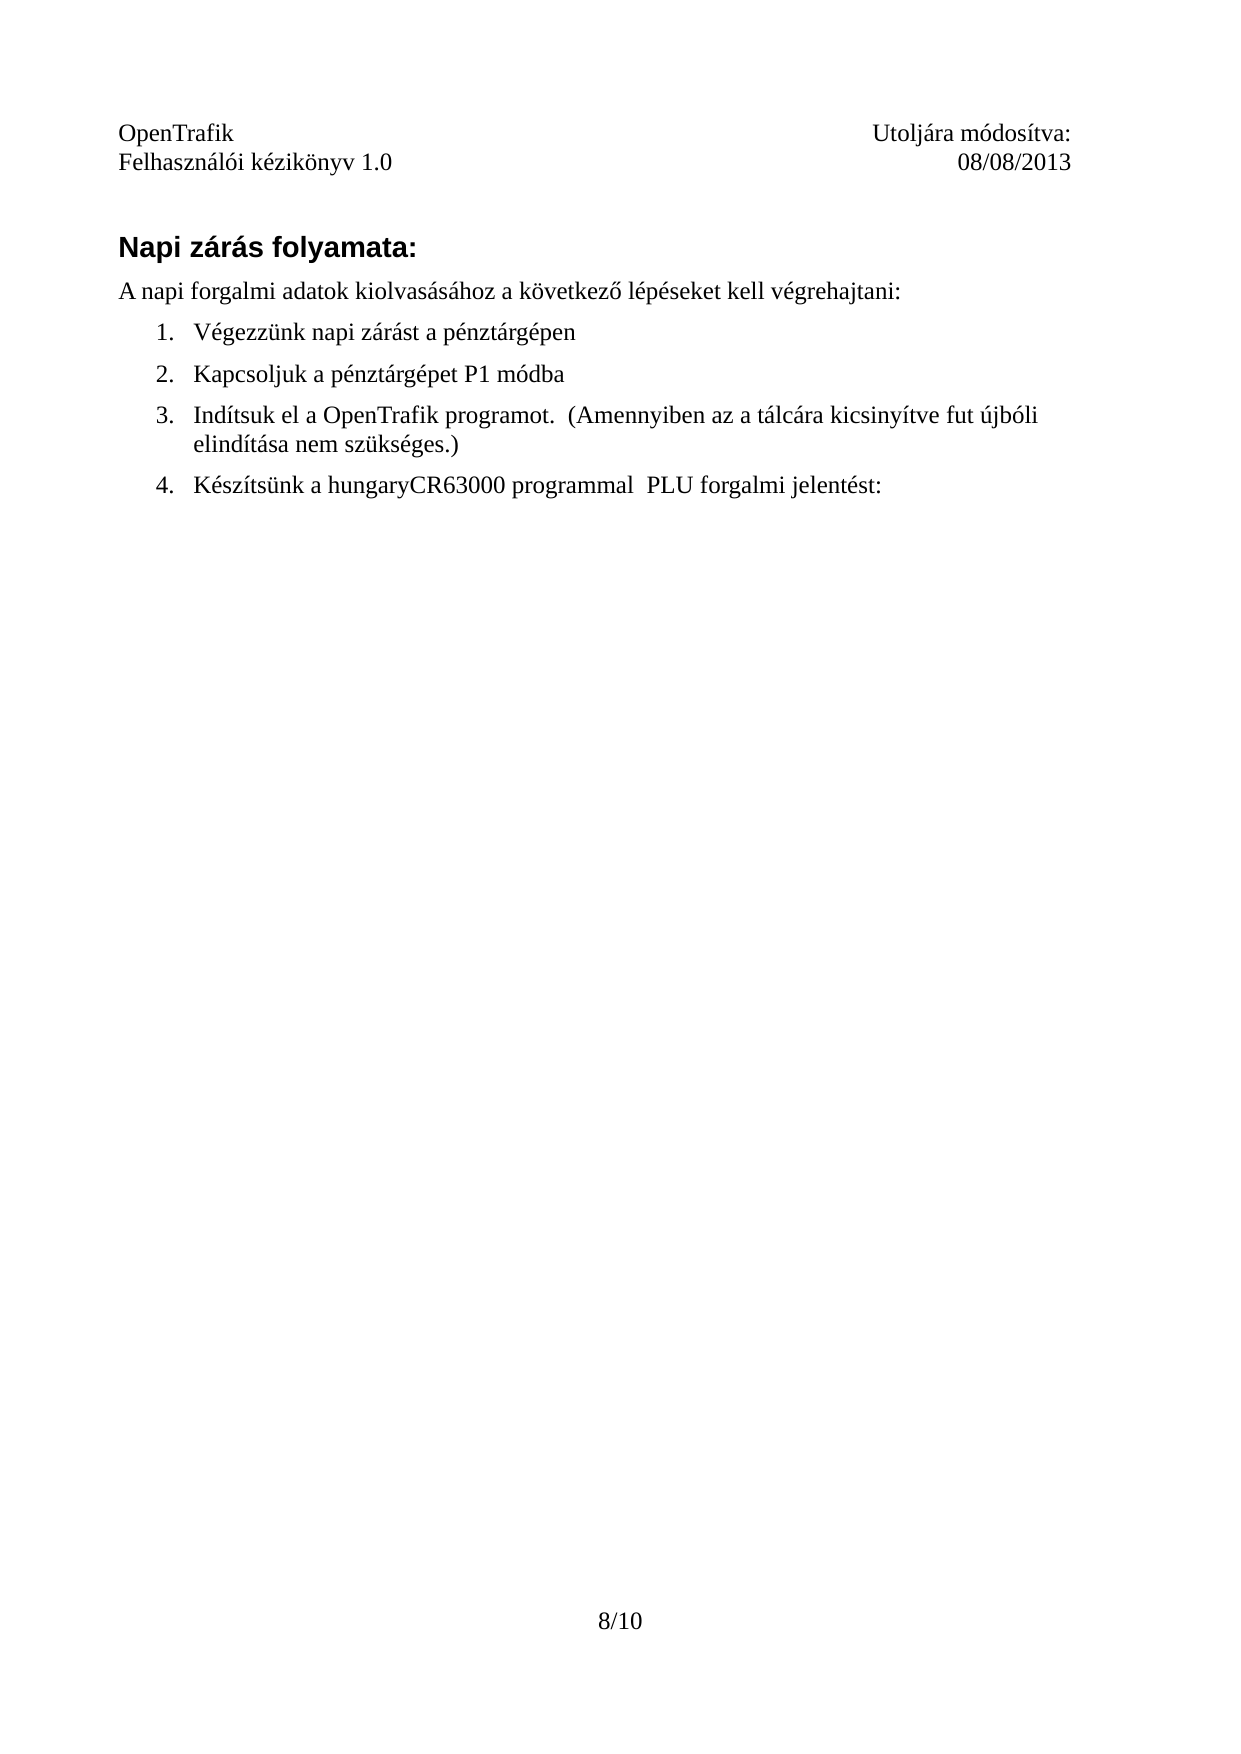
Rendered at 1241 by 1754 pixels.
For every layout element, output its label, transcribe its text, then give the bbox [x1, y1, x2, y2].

list Indítsuk el a OpenTrafik programot. (Amennyiben az a tálcára kicsinyítve fut újbóli elindítása nem szükséges.) [156, 400, 1122, 457]
subtitle Napi zárás folyamata: [118, 230, 1122, 264]
list Végezzünk napi zárást a pénztárgépen [156, 317, 1122, 346]
list Kapcsoljuk a pénztárgépet P1 módba [156, 359, 1122, 387]
list Készítsünk a hungaryCR63000 programmal PLU forgalmi jelentést: [156, 470, 1122, 499]
text A napi forgalmi adatok kiolvasásához a következő lépéseket kell végrehajtani: [118, 276, 1122, 305]
